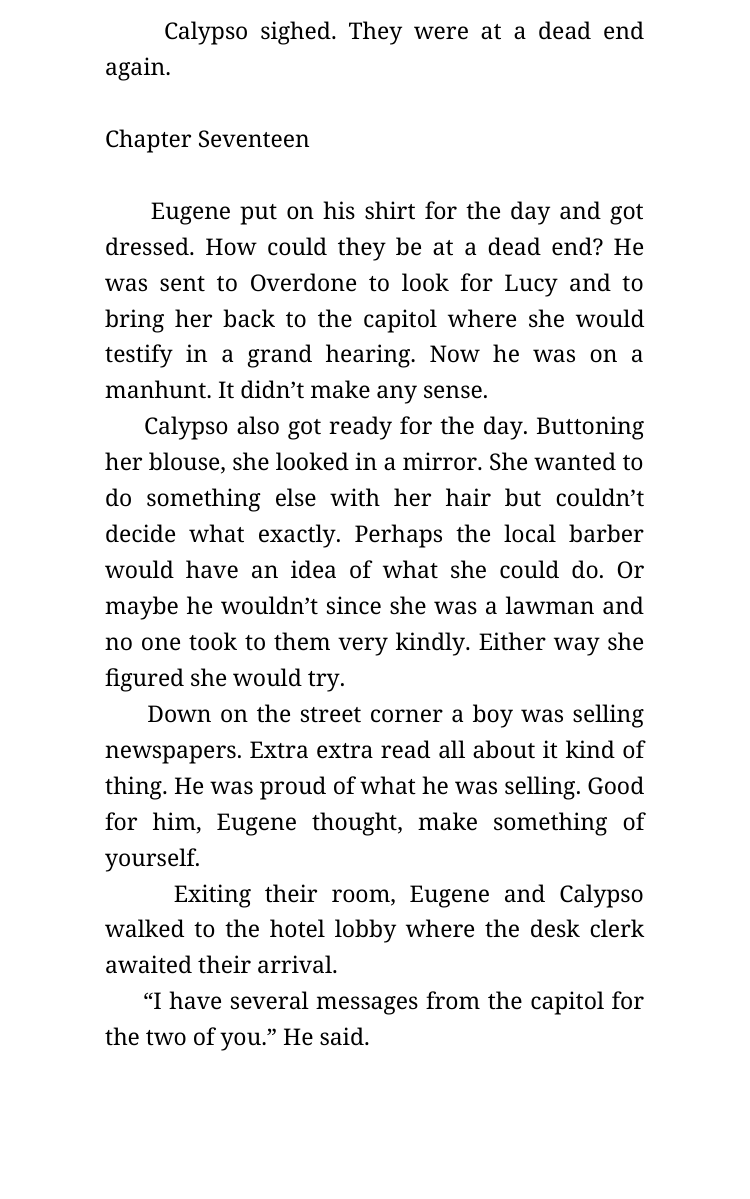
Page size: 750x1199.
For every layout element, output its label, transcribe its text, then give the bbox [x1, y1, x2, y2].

text Calypso sighed. They were at a dead end again. [105, 15, 645, 82]
text Exiting their room, Eugene and Calypso walked to the hotel lobby where the desk clerk awaited their arrival. [105, 877, 645, 981]
text Down on the street corner a boy was selling newspapers. Extra extra read all about it kind of thing. He was proud of what he was selling. Good for him, Eugene thought, make something of yourself. [105, 698, 645, 873]
text Calypso also got ready for the day. Buttoning her blouse, she looked in a mirror. She wanted to do something else with her hair but couldn’t decide what exactly. Perhaps the local barber would have an idea of what she could do. Or maybe he wouldn’t since she was a lawman and no one took to them very kindly. Either way she figured she would try. [105, 410, 645, 693]
text Chapter Seventeen [105, 123, 645, 154]
text Eugene put on his shirt for the day and got dressed. How could they be at a dead end? He was sent to Overdone to look for Lucy and to bring her back to the capitol where she would testify in a grand hearing. Now he was on a manhunt. It didn’t make any sense. [105, 195, 645, 406]
text “I have several messages from the capitol for the two of you.” He said. [105, 985, 645, 1052]
